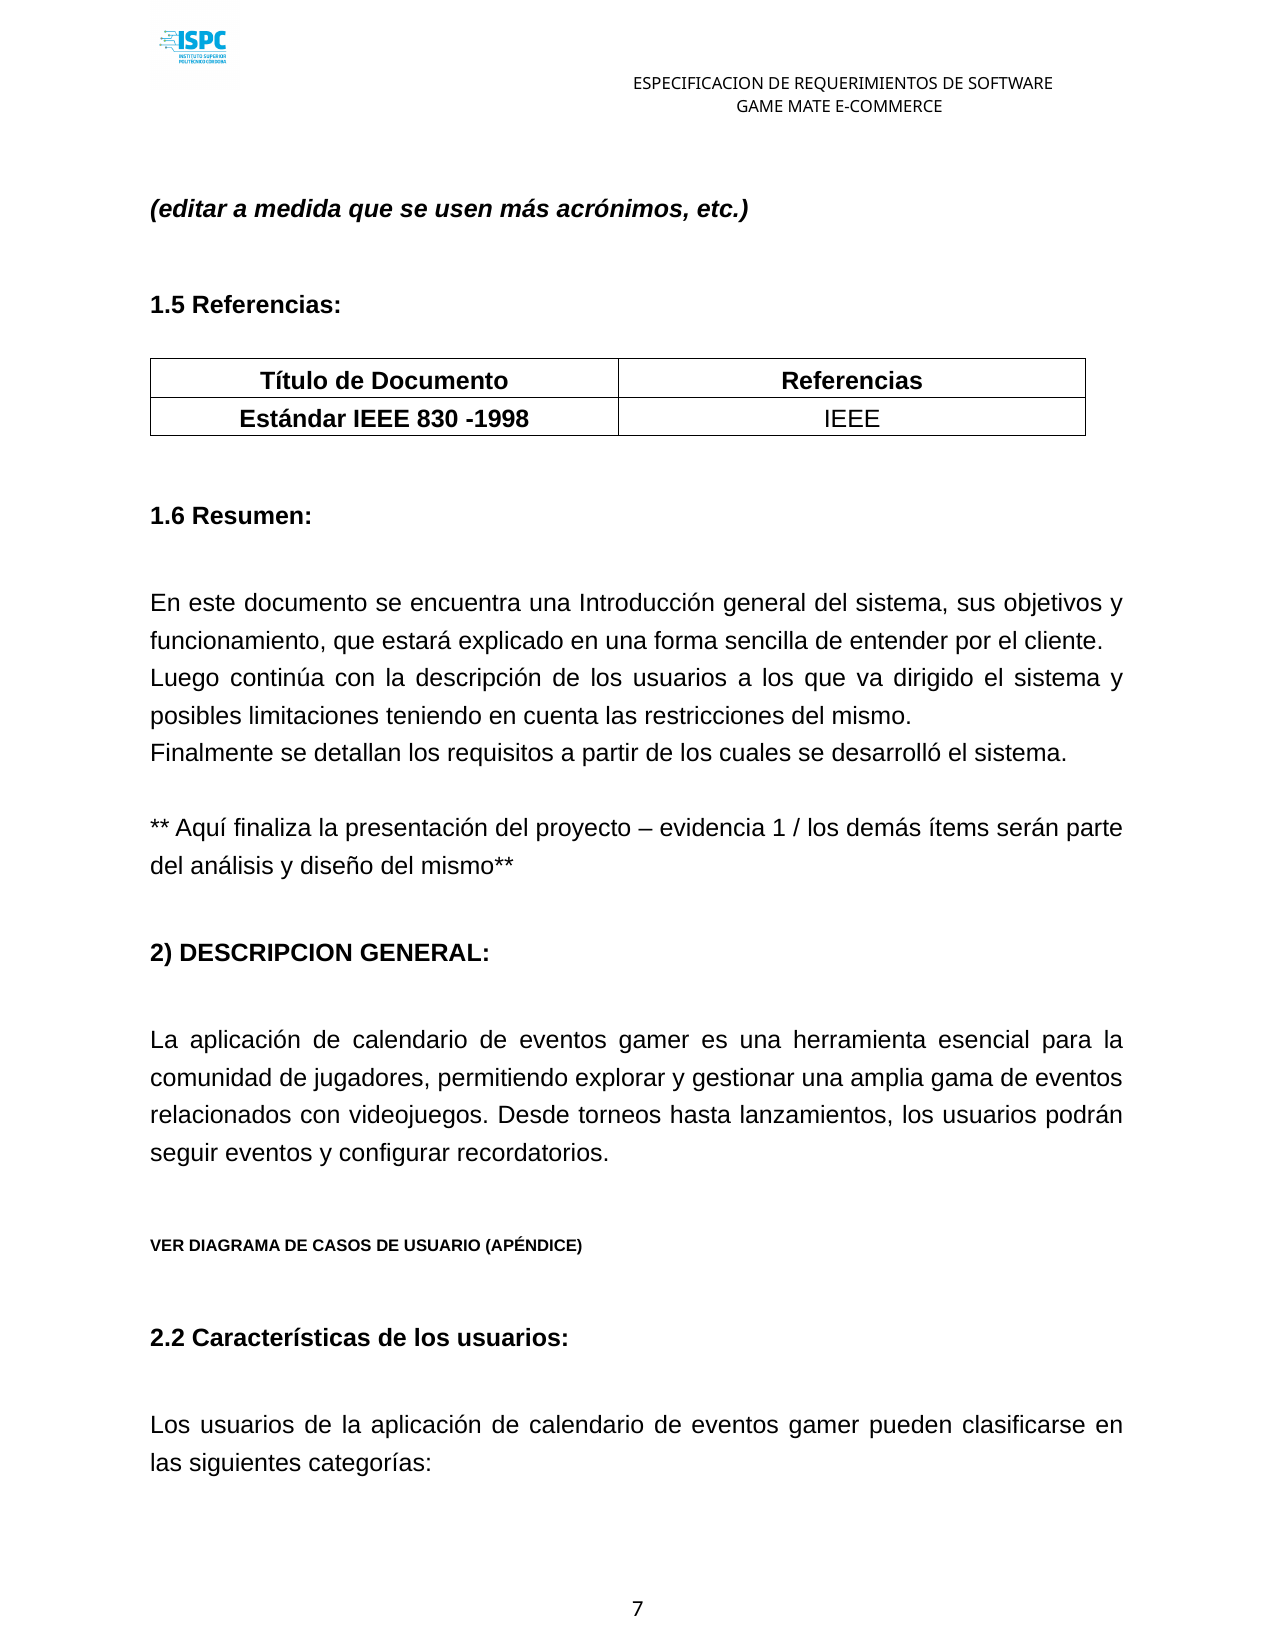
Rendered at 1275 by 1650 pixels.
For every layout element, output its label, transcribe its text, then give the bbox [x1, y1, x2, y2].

text 2) DESCRIPCION GENERAL: [150, 932, 1125, 969]
text Los usuarios de la aplicación de calendario de eventos gamer pueden clasificarse en las siguientes categorías: [150, 1404, 1125, 1479]
table_header Referencias [619, 359, 1085, 397]
text VER DIAGRAMA DE CASOS DE USUARIO (APÉNDICE) [150, 1221, 1125, 1258]
text 1.5 Referencias: [150, 283, 1125, 321]
text Finalmente se detallan los requisitos a partir de los cuales se desarrolló el sistema. [150, 732, 1125, 769]
table_cell Estándar IEEE 830 -1998 [151, 398, 618, 435]
table_cell IEEE [619, 398, 1085, 435]
text ** Aquí finaliza la presentación del proyecto – evidencia 1 / los demás ítems serán parte del análisis y diseño del mismo** [150, 807, 1125, 882]
text La aplicación de calendario de eventos gamer es una herramienta esencial para la comunidad de jugadores, permitiendo explorar y gestionar una amplia gama de eventos relacionados con videojuegos. Desde torneos hasta lanzamientos, los usuarios podrán seguir eventos y configurar recordatorios. [150, 1019, 1125, 1169]
table_header Título de Documento [151, 359, 618, 397]
text 1.6 Resumen: [150, 495, 1125, 532]
text En este documento se encuentra una Introducción general del sistema, sus objetivos y funcionamiento, que estará explicado en una forma sencilla de entender por el cliente. [150, 582, 1125, 657]
text (editar a medida que se usen más acrónimos, etc.) [150, 187, 1125, 225]
text 2.2 Características de los usuarios: [150, 1317, 1125, 1354]
text Luego continúa con la descripción de los usuarios a los que va dirigido el sistema y posibles limitaciones teniendo en cuenta las restricciones del mismo. [150, 657, 1125, 732]
picture [150, 0, 240, 90]
